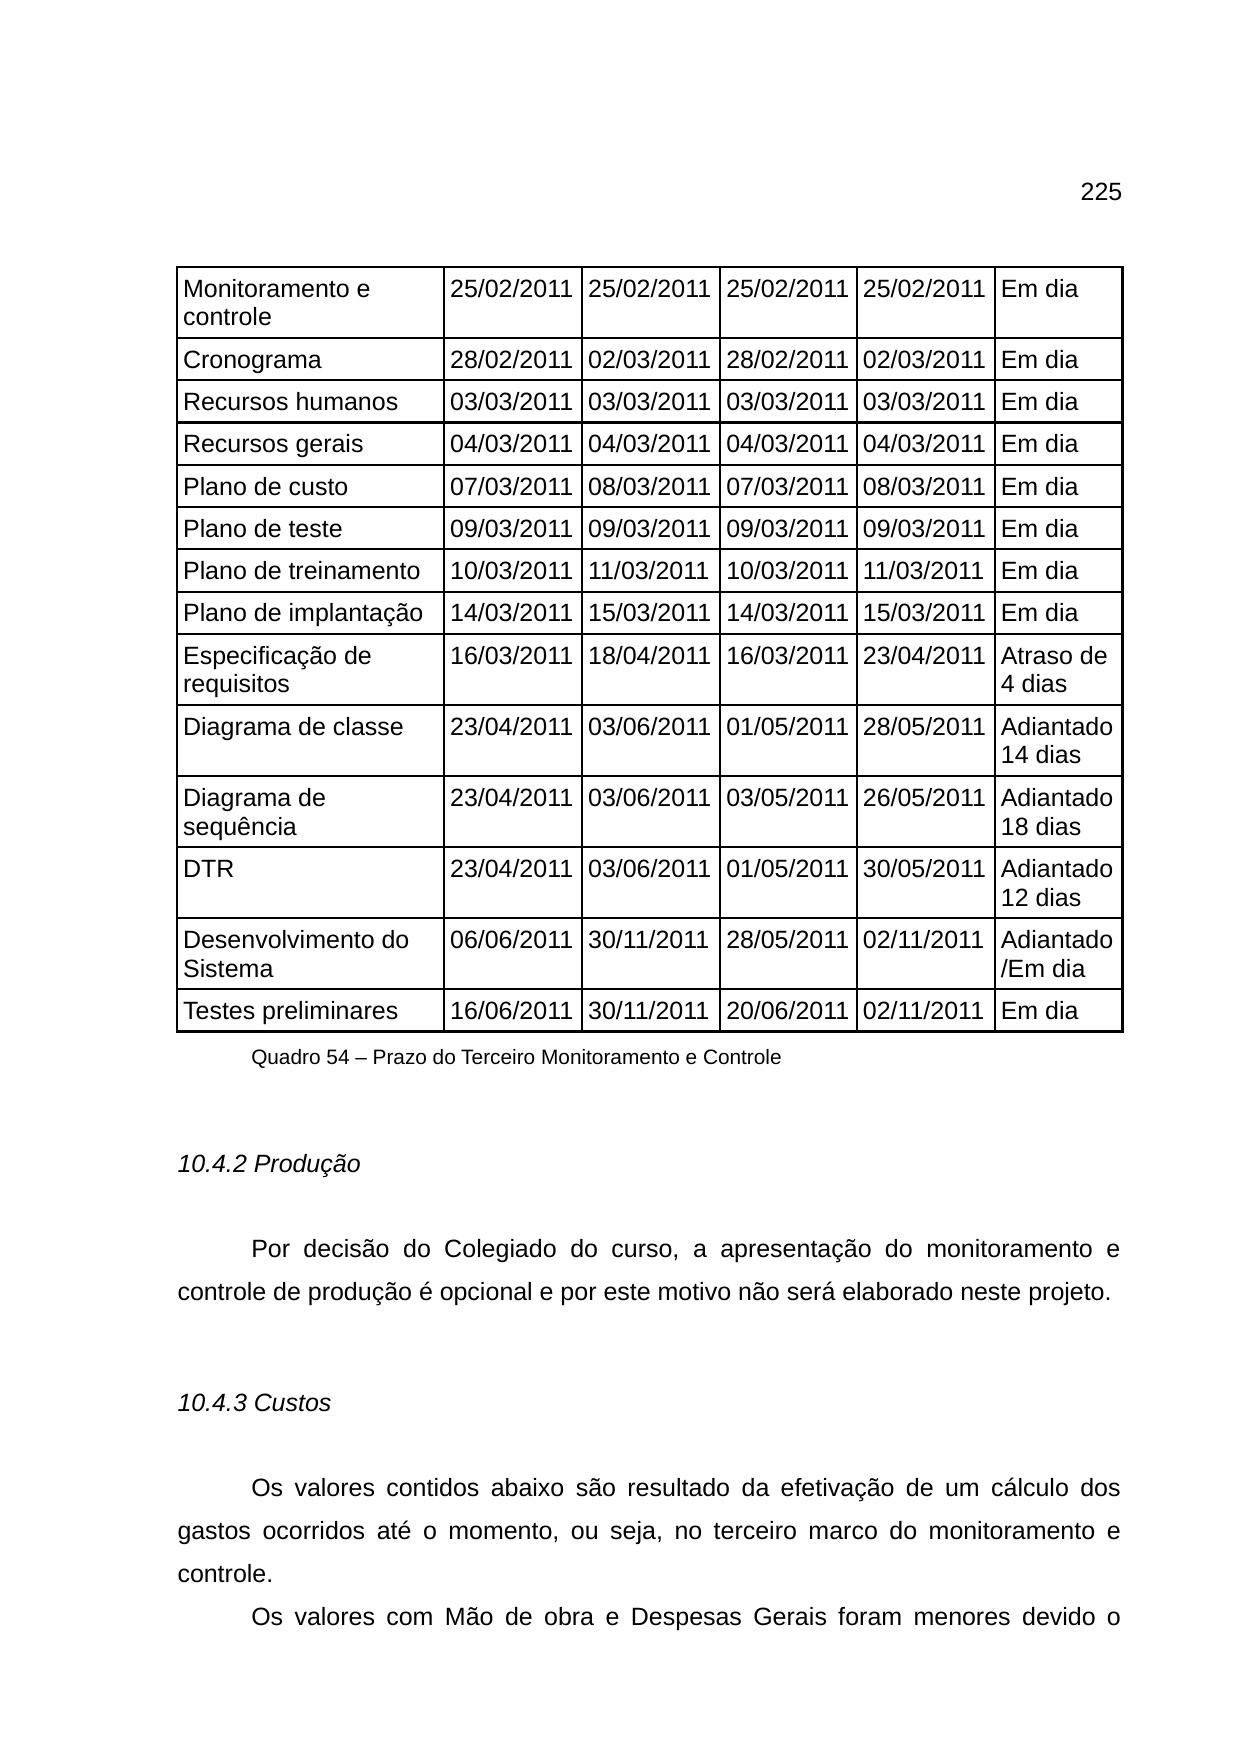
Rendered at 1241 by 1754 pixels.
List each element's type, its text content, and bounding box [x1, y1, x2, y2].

table_cell Adiantado 18 dias [996, 777, 1121, 846]
table_cell 28/05/2011 [858, 706, 994, 775]
table_cell 14/03/2011 [721, 593, 856, 633]
table_cell 10/03/2011 [445, 550, 581, 591]
text Por decisão do Colegiado do curso, a apresentação do monitoramento e controle de produção é opcional e por este motivo não será elaborado neste projeto. [177, 1234, 1122, 1306]
table_cell 20/06/2011 [721, 990, 856, 1030]
table_cell 08/03/2011 [583, 466, 719, 506]
table_cell DTR [178, 848, 443, 917]
table_cell Recursos humanos [178, 381, 443, 421]
table_cell 02/03/2011 [858, 339, 994, 379]
table_cell 11/03/2011 [858, 550, 994, 591]
table_cell 03/06/2011 [583, 848, 719, 917]
subtitle 10.4.3 Custos [177, 1388, 1122, 1417]
table_cell 23/04/2011 [445, 848, 581, 917]
table_cell 04/03/2011 [445, 424, 581, 464]
table_cell Atraso de 4 dias [996, 635, 1121, 704]
table_cell 01/05/2011 [721, 848, 856, 917]
table_cell 04/03/2011 [583, 424, 719, 464]
table_cell 03/06/2011 [583, 777, 719, 846]
table_cell 23/04/2011 [858, 635, 994, 704]
table_cell Plano de teste [178, 508, 443, 548]
table_cell 25/02/2011 [583, 268, 719, 337]
table_cell Em dia [996, 381, 1121, 421]
table_cell 18/04/2011 [583, 635, 719, 704]
table_cell 28/02/2011 [721, 339, 856, 379]
table_cell Adiantado 14 dias [996, 706, 1121, 775]
table_cell 25/02/2011 [445, 268, 581, 337]
table_cell Em dia [996, 508, 1121, 548]
table_cell 09/03/2011 [721, 508, 856, 548]
table_cell Em dia [996, 268, 1121, 337]
table_cell Desenvolvimento do Sistema [178, 919, 443, 988]
table_cell 03/03/2011 [721, 381, 856, 421]
table_cell Em dia [996, 339, 1121, 379]
text Quadro 54 – Prazo do Terceiro Monitoramento e Controle [177, 1045, 1122, 1069]
table_cell 04/03/2011 [721, 424, 856, 464]
table_cell 02/03/2011 [583, 339, 719, 379]
table_cell 16/06/2011 [445, 990, 581, 1030]
table_cell 15/03/2011 [583, 593, 719, 633]
table_cell 16/03/2011 [721, 635, 856, 704]
table_cell 09/03/2011 [858, 508, 994, 548]
table_cell Especificação de requisitos [178, 635, 443, 704]
table_cell Em dia [996, 550, 1121, 591]
table_cell Plano de custo [178, 466, 443, 506]
table_cell 15/03/2011 [858, 593, 994, 633]
table_cell Recursos gerais [178, 424, 443, 464]
table_cell 26/05/2011 [858, 777, 994, 846]
table_cell 04/03/2011 [858, 424, 994, 464]
table_cell 14/03/2011 [445, 593, 581, 633]
table_cell 06/06/2011 [445, 919, 581, 988]
table_cell 07/03/2011 [445, 466, 581, 506]
table_cell 09/03/2011 [583, 508, 719, 548]
table_cell 16/03/2011 [445, 635, 581, 704]
table_cell Cronograma [178, 339, 443, 379]
table_cell Adiantado/Em dia [996, 919, 1121, 988]
table_cell Monitoramento e controle [178, 268, 443, 337]
text Os valores contidos abaixo são resultado da efetivação de um cálculo dos gastos ocorridos até o momento, ou seja, no terceiro marco do monitoramento e controle. [177, 1473, 1122, 1588]
subtitle 10.4.2 Produção [177, 1149, 1122, 1178]
table_cell 08/03/2011 [858, 466, 994, 506]
table_cell Em dia [996, 593, 1121, 633]
table_cell 10/03/2011 [721, 550, 856, 591]
table_cell 02/11/2011 [858, 919, 994, 988]
table_cell 30/05/2011 [858, 848, 994, 917]
table_cell Testes preliminares [178, 990, 443, 1030]
table_cell 03/03/2011 [858, 381, 994, 421]
table_cell 25/02/2011 [858, 268, 994, 337]
table_cell 03/03/2011 [583, 381, 719, 421]
table_cell 07/03/2011 [721, 466, 856, 506]
table_cell 28/05/2011 [721, 919, 856, 988]
table_cell 23/04/2011 [445, 706, 581, 775]
table_cell 03/05/2011 [721, 777, 856, 846]
table_cell 01/05/2011 [721, 706, 856, 775]
table_cell 11/03/2011 [583, 550, 719, 591]
table_cell 28/02/2011 [445, 339, 581, 379]
table_cell Em dia [996, 990, 1121, 1030]
table_cell Plano de implantação [178, 593, 443, 633]
table_cell 02/11/2011 [858, 990, 994, 1030]
table_cell Adiantado 12 dias [996, 848, 1121, 917]
table_cell 09/03/2011 [445, 508, 581, 548]
table_cell 03/06/2011 [583, 706, 719, 775]
table_cell Diagrama de classe [178, 706, 443, 775]
table_cell Em dia [996, 424, 1121, 464]
table_cell Plano de treinamento [178, 550, 443, 591]
table_cell 30/11/2011 [583, 990, 719, 1030]
table_cell 30/11/2011 [583, 919, 719, 988]
table_cell Diagrama de sequência [178, 777, 443, 846]
text Os valores com Mão de obra e Despesas Gerais foram menores devido o [177, 1602, 1122, 1631]
table_cell Em dia [996, 466, 1121, 506]
table_cell 03/03/2011 [445, 381, 581, 421]
table_cell 23/04/2011 [445, 777, 581, 846]
table_cell 25/02/2011 [721, 268, 856, 337]
